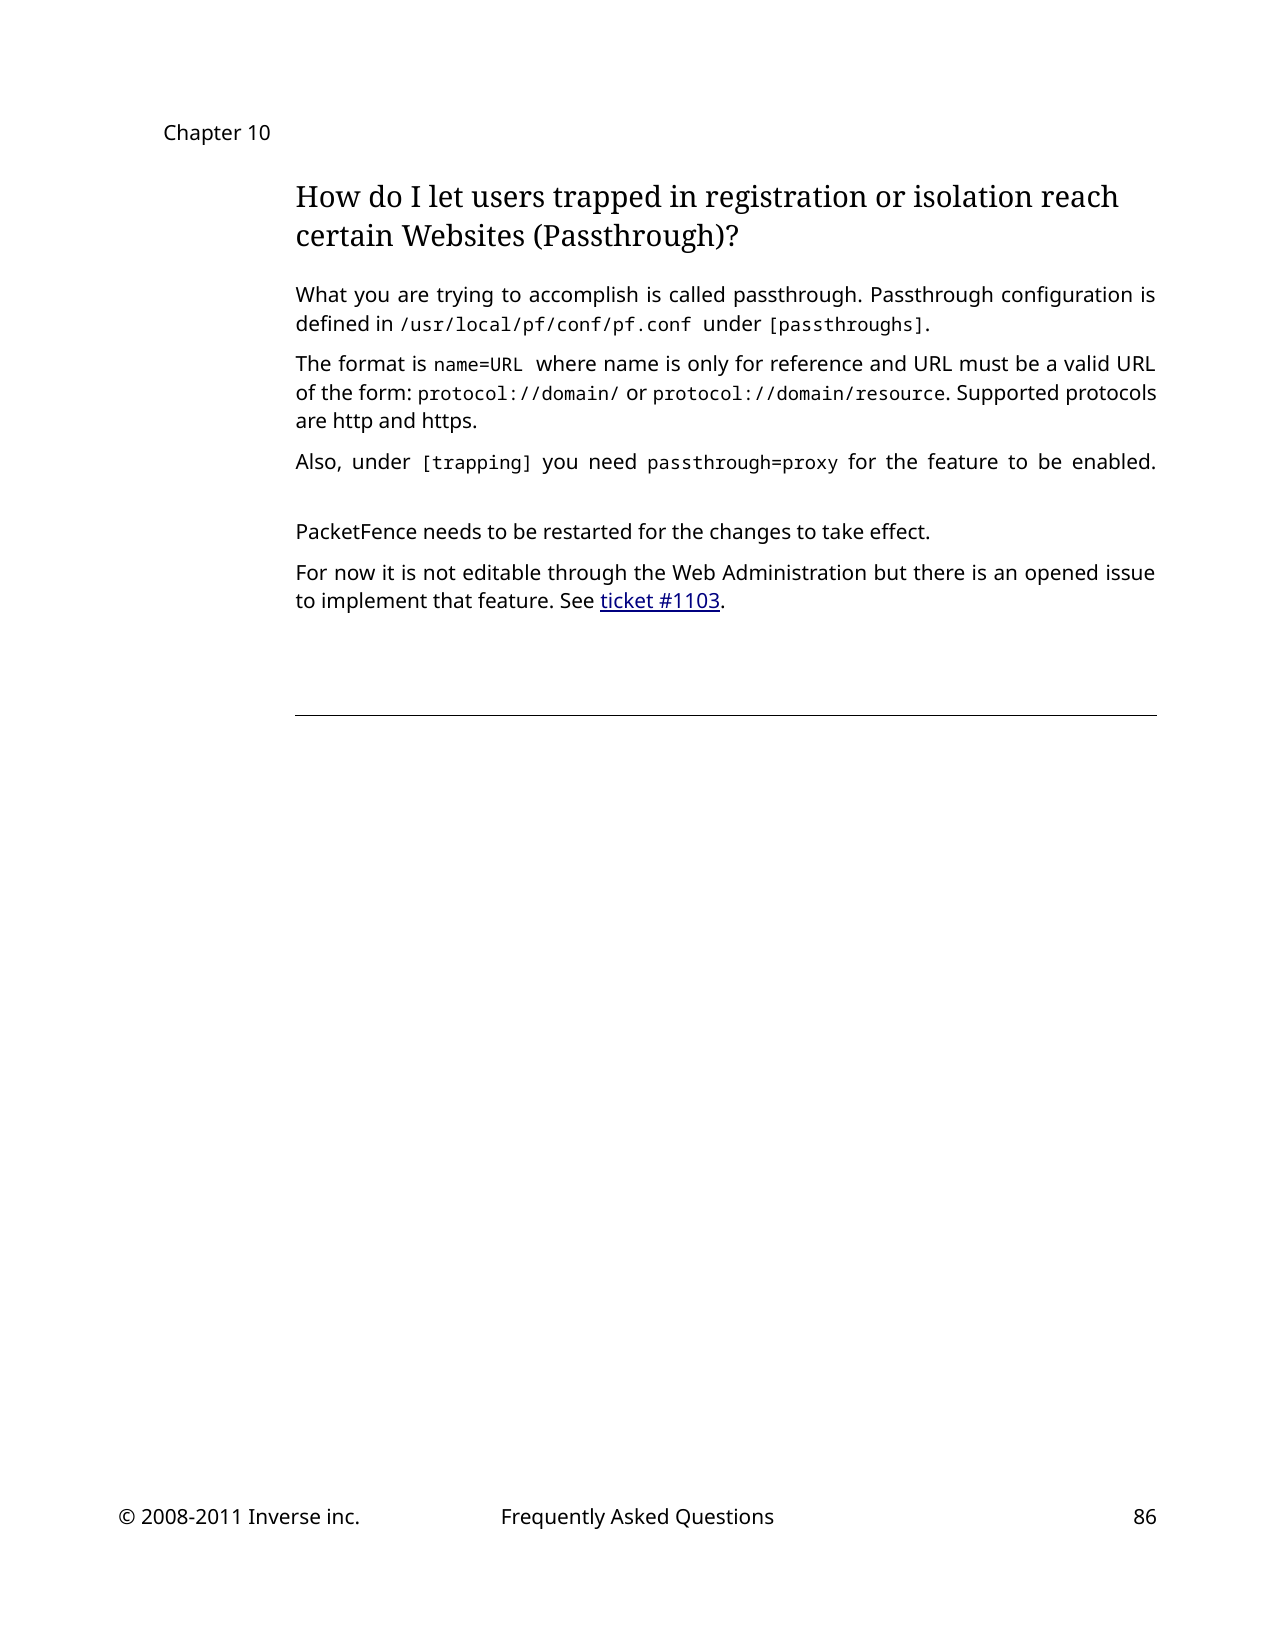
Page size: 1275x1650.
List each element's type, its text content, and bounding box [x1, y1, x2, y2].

text For now it is not editable through the Web Administration but there is an opened issue to implement that feature. See ticket #1103. [295, 558, 1157, 614]
subtitle How do I let users trapped in registration or isolation reach certain Websites (Passthrough)? [295, 176, 1157, 255]
text PacketFence needs to be restarted for the changes to take effect. [295, 517, 1157, 545]
text What you are trying to accomplish is called passthrough. Passthrough configuration is defined in /usr/local/pf/conf/pf.conf under [passthroughs]. [295, 280, 1157, 337]
text Also, under [trapping] you need passthrough=proxy for the feature to be enabled. [295, 447, 1157, 504]
text The format is name=URL where name is only for reference and URL must be a valid URL of the form: protocol://domain/ or protocol://domain/resource. Supported protocols are http and https. [295, 349, 1157, 435]
